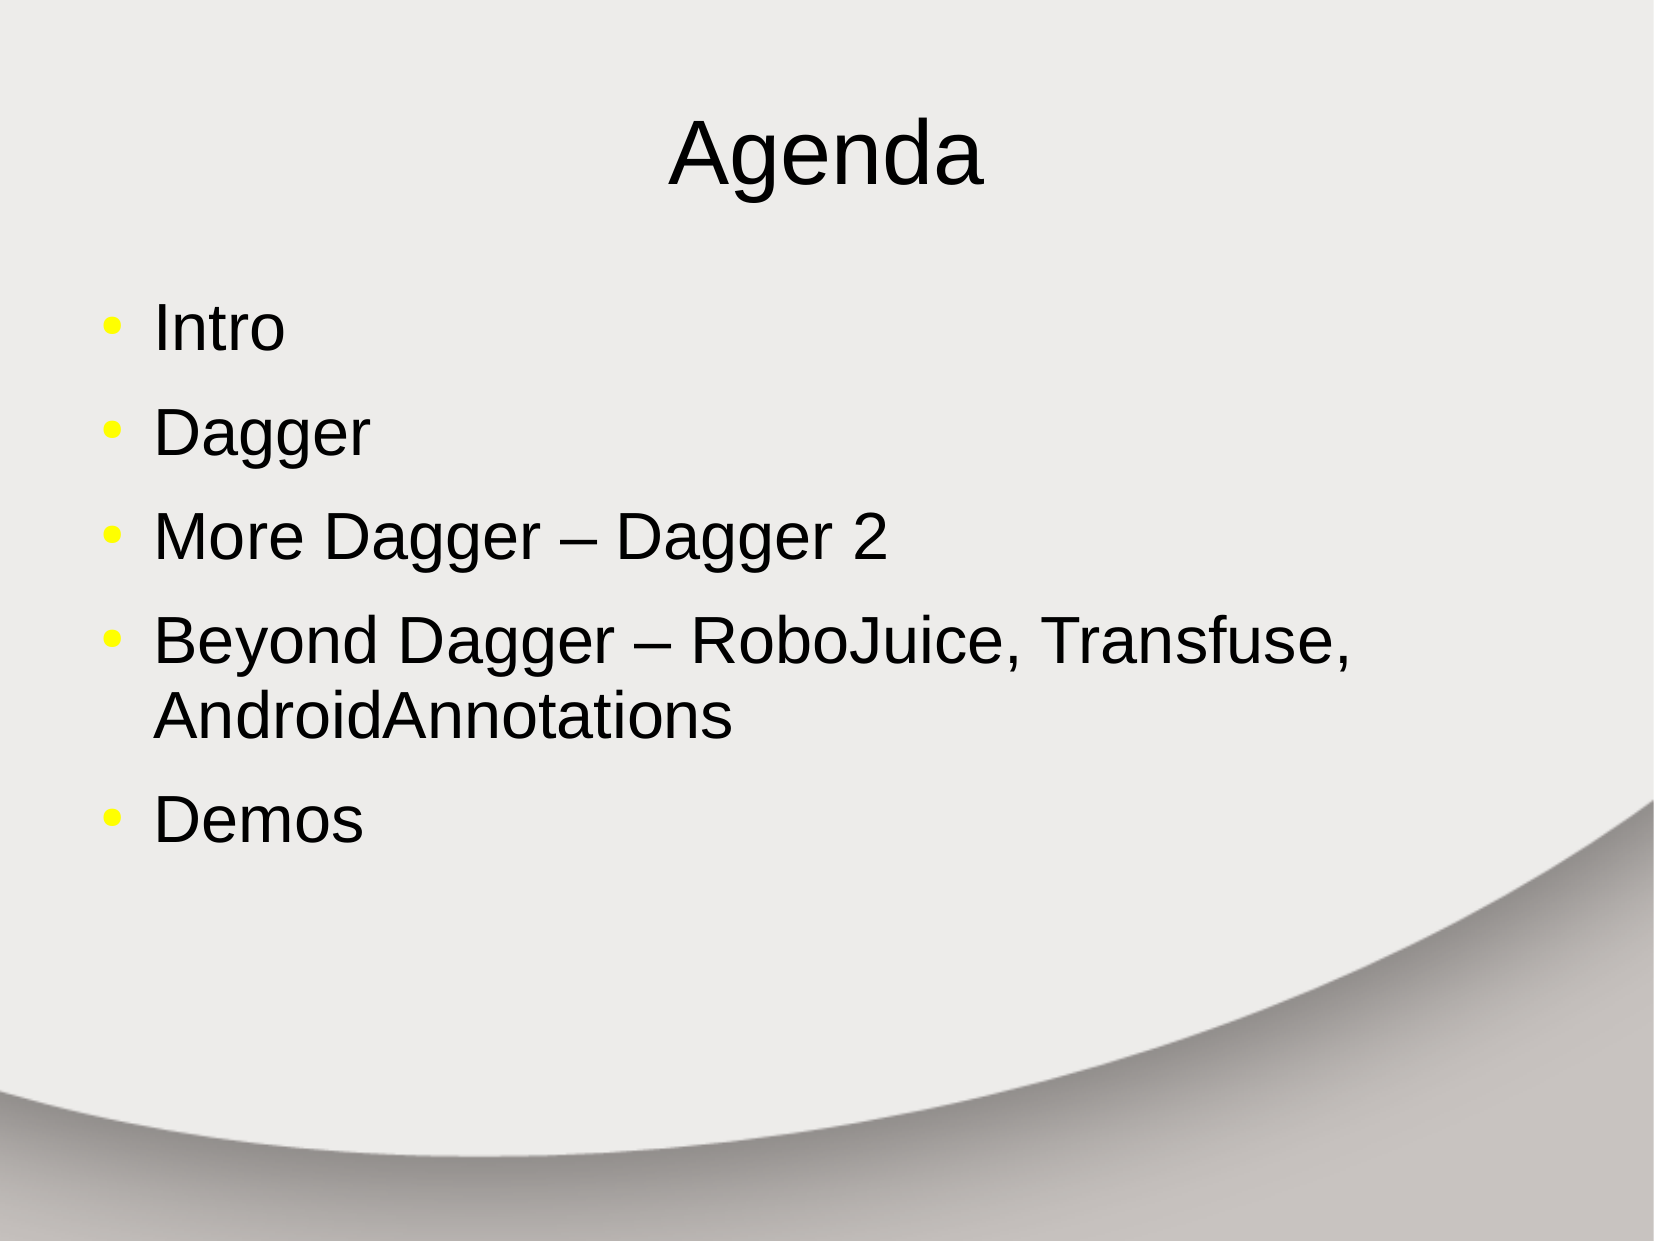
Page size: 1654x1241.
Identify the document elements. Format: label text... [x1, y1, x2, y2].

title Agenda [82, 49, 1571, 257]
list Intro Dagger More Dagger – Dagger 2 Beyond Dagger – RoboJuice, Transfuse, AndroidAnnotations Demos [82, 290, 1571, 1109]
picture [0, 0, 1654, 1241]
